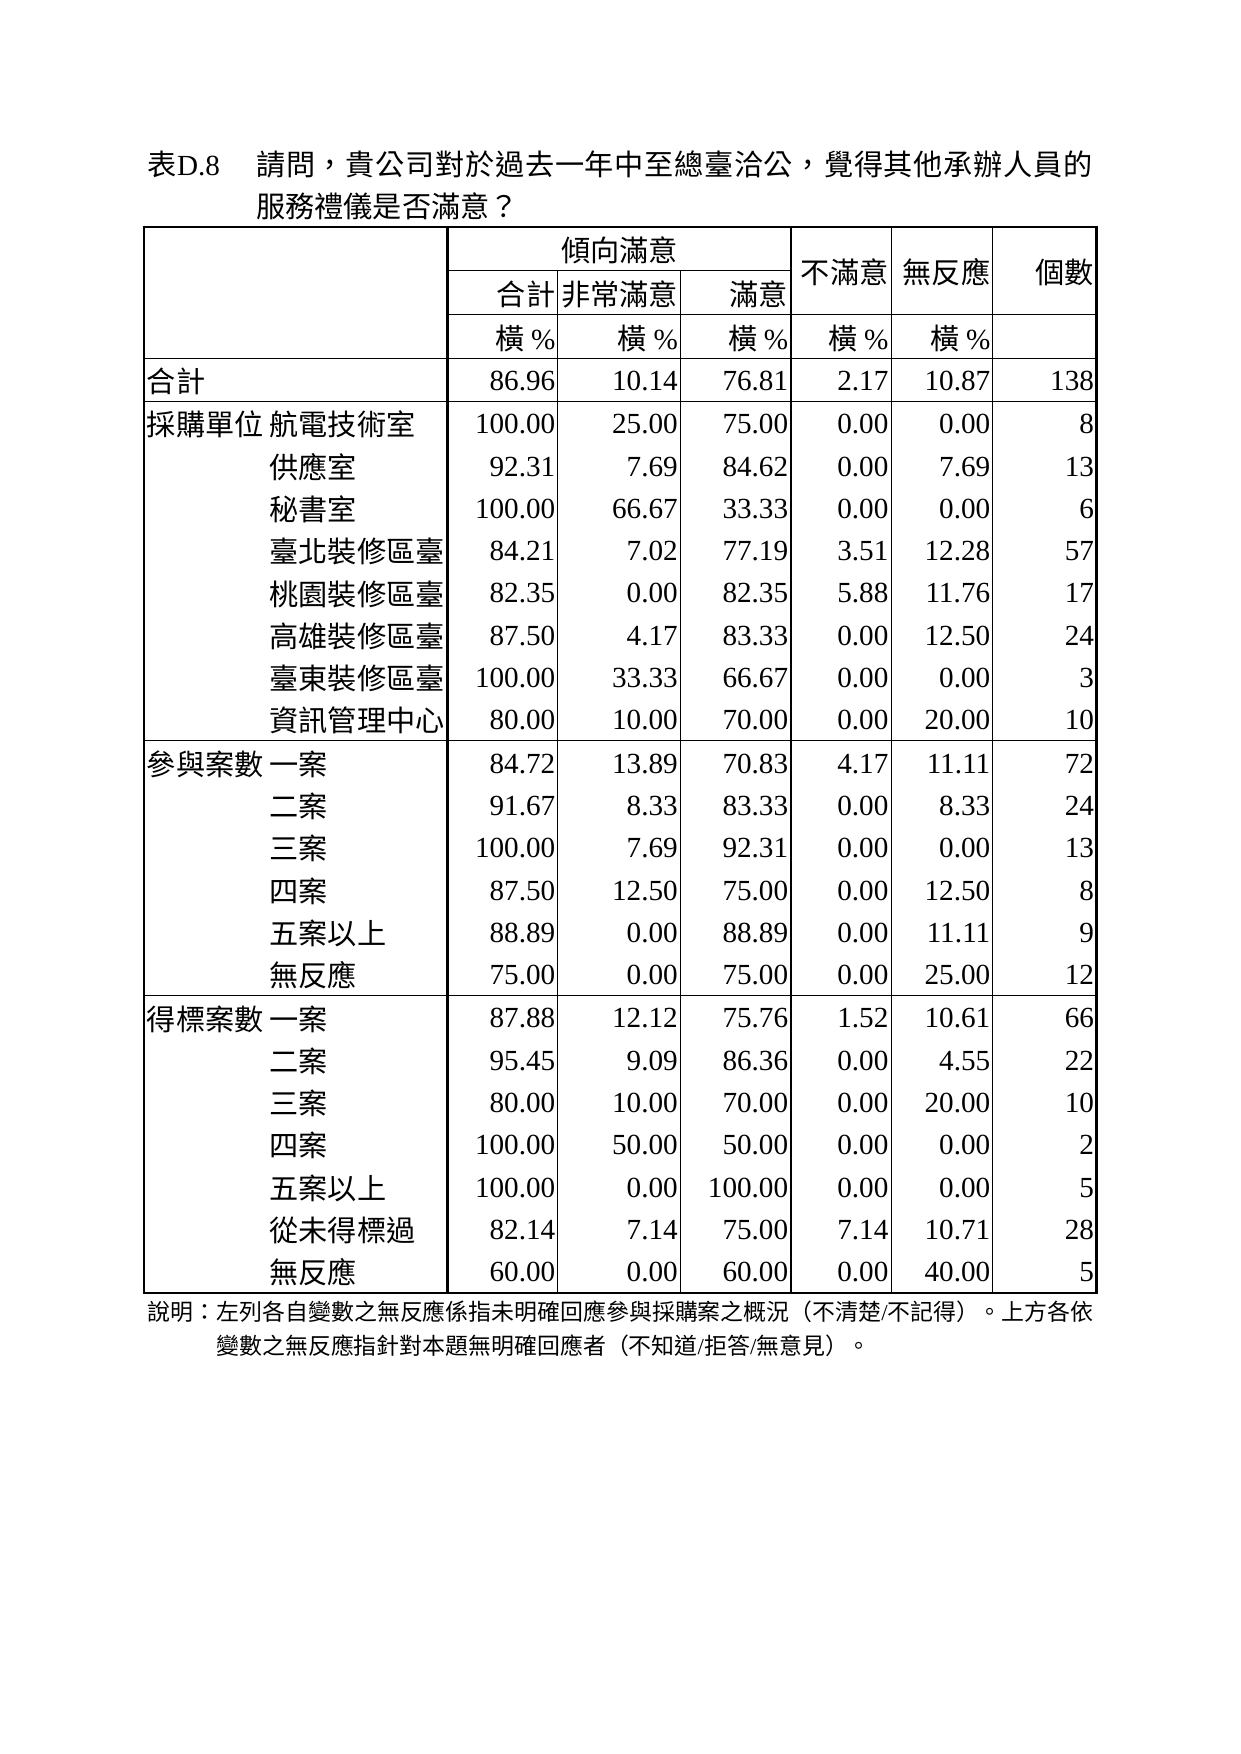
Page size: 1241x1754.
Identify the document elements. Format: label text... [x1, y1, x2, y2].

table_cell 40.00 [892, 1250, 992, 1292]
table_cell 66 [993, 996, 1095, 1038]
table_cell 10.00 [558, 1081, 680, 1123]
table_cell 五案以上 [266, 1165, 446, 1208]
table_cell 95.45 [449, 1039, 557, 1081]
table_cell [145, 1039, 266, 1081]
table_cell 86.36 [681, 1039, 790, 1081]
table_cell 桃園裝修區臺 [266, 571, 446, 613]
table_cell 82.14 [449, 1208, 557, 1250]
table_cell 10.14 [558, 359, 680, 401]
table_cell 72 [993, 741, 1095, 784]
table_cell 0.00 [792, 656, 891, 698]
table_cell 8 [993, 868, 1095, 911]
text 說明：左列各自變數之無反應係指未明確回應參與採購案之概況（不清楚/不記得）。上方各依變數之無反應指針對本題無明確回應者（不知道/拒答/無意見）。 [148, 1294, 1092, 1361]
table_cell 從未得標過 [266, 1208, 446, 1250]
table_cell 12.12 [558, 996, 680, 1038]
table_cell 100.00 [449, 402, 557, 444]
table_cell 57 [993, 529, 1095, 571]
table_cell 88.89 [681, 911, 790, 953]
table_cell [145, 656, 266, 698]
table_cell [145, 1081, 266, 1123]
table_cell 0.00 [558, 1165, 680, 1208]
table_cell 87.50 [449, 868, 557, 911]
table_cell 橫 % [558, 315, 680, 358]
table_cell 0.00 [892, 656, 992, 698]
table_cell 0.00 [558, 911, 680, 953]
table_cell 7.69 [558, 444, 680, 487]
table_cell 75.00 [681, 1208, 790, 1250]
table_cell 0.00 [892, 487, 992, 529]
table_cell 非常滿意 [558, 271, 680, 314]
table_cell 0.00 [792, 1081, 891, 1123]
table_header 不滿意 [792, 228, 891, 314]
table_cell 0.00 [892, 826, 992, 868]
table_cell 87.50 [449, 614, 557, 656]
table_cell 22 [993, 1039, 1095, 1081]
table_cell 一案 [266, 741, 446, 784]
table_cell 8.33 [892, 784, 992, 826]
table_cell 9.09 [558, 1039, 680, 1081]
table_cell 航電技術室 [266, 402, 446, 444]
table_cell 100.00 [449, 487, 557, 529]
table_cell 92.31 [681, 826, 790, 868]
table_cell 70.00 [681, 1081, 790, 1123]
table_cell 臺北裝修區臺 [266, 529, 446, 571]
table_cell 11.11 [892, 741, 992, 784]
table_cell 82.35 [681, 571, 790, 613]
table_cell 80.00 [449, 698, 557, 740]
table_cell 75.76 [681, 996, 790, 1038]
table_cell 二案 [266, 1039, 446, 1081]
table_cell 86.96 [449, 359, 557, 401]
table_cell 橫 % [681, 315, 790, 358]
table_cell 橫 % [792, 315, 891, 358]
table_cell 25.00 [558, 402, 680, 444]
table_cell 82.35 [449, 571, 557, 613]
list 請問，貴公司對於過去一年中至總臺洽公，覺得其他承辦人員的服務禮儀是否滿意？ [148, 142, 1092, 226]
table_cell 橫 % [449, 315, 557, 358]
table_cell 10.71 [892, 1208, 992, 1250]
table_cell [145, 1165, 266, 1208]
table_cell 3.51 [792, 529, 891, 571]
table_cell 5.88 [792, 571, 891, 613]
table_cell [266, 270, 446, 314]
table_cell 10.61 [892, 996, 992, 1038]
table_cell 0.00 [792, 487, 891, 529]
table_cell [145, 784, 266, 826]
table_cell [145, 698, 266, 740]
table_cell 12.28 [892, 529, 992, 571]
table_cell 60.00 [681, 1250, 790, 1292]
table_cell 75.00 [449, 953, 557, 995]
table_cell [145, 911, 266, 953]
table_cell 6 [993, 487, 1095, 529]
table_cell 一案 [266, 996, 446, 1038]
table_cell 0.00 [792, 1165, 891, 1208]
table_cell 秘書室 [266, 487, 446, 529]
table_cell 25.00 [892, 953, 992, 995]
table_cell [145, 1208, 266, 1250]
table_cell 11.76 [892, 571, 992, 613]
table_cell 0.00 [792, 1250, 891, 1292]
table_cell 橫 % [892, 315, 992, 358]
table_cell 75.00 [681, 953, 790, 995]
table_cell 33.33 [558, 656, 680, 698]
table_cell 參與案數 [145, 741, 266, 784]
table_cell 66.67 [558, 487, 680, 529]
table_header 無反應 [892, 228, 992, 314]
table_cell 28 [993, 1208, 1095, 1250]
table_cell 50.00 [558, 1123, 680, 1165]
table_cell 8.33 [558, 784, 680, 826]
table_cell 7.69 [892, 444, 992, 487]
table_cell 92.31 [449, 444, 557, 487]
table_cell 75.00 [681, 402, 790, 444]
table_cell [266, 314, 446, 358]
table_cell 77.19 [681, 529, 790, 571]
table_cell [145, 868, 266, 911]
table_cell [145, 571, 266, 613]
table_cell 5 [993, 1250, 1095, 1292]
table_cell 無反應 [266, 953, 446, 995]
table_cell 12 [993, 953, 1095, 995]
table_cell 臺東裝修區臺 [266, 656, 446, 698]
table_cell [145, 270, 266, 314]
table_cell 7.14 [792, 1208, 891, 1250]
table_cell 五案以上 [266, 911, 446, 953]
table_cell 無反應 [266, 1250, 446, 1292]
table_cell 13 [993, 444, 1095, 487]
table_cell 供應室 [266, 444, 446, 487]
table_cell 4.55 [892, 1039, 992, 1081]
table_cell 20.00 [892, 1081, 992, 1123]
table_cell [145, 614, 266, 656]
table_cell 4.17 [558, 614, 680, 656]
table_cell 12.50 [558, 868, 680, 911]
table_cell 0.00 [558, 571, 680, 613]
table_cell 2.17 [792, 359, 891, 401]
table_cell 76.81 [681, 359, 790, 401]
table_cell 高雄裝修區臺 [266, 614, 446, 656]
table_cell 91.67 [449, 784, 557, 826]
table_cell [145, 444, 266, 487]
table_cell 7.02 [558, 529, 680, 571]
table_cell 4.17 [792, 741, 891, 784]
table_cell 12.50 [892, 614, 992, 656]
table_cell 9 [993, 911, 1095, 953]
table_cell 100.00 [449, 826, 557, 868]
table_cell 0.00 [792, 402, 891, 444]
table_cell 84.62 [681, 444, 790, 487]
table_cell 四案 [266, 1123, 446, 1165]
table_cell 0.00 [792, 826, 891, 868]
table_cell [145, 826, 266, 868]
table_cell 0.00 [792, 444, 891, 487]
table_cell 0.00 [558, 953, 680, 995]
table_cell 84.21 [449, 529, 557, 571]
table_cell 10.00 [558, 698, 680, 740]
table_cell [145, 529, 266, 571]
table_cell 70.00 [681, 698, 790, 740]
table_cell 13 [993, 826, 1095, 868]
table_cell 70.83 [681, 741, 790, 784]
table_cell 合計 [145, 359, 266, 401]
table_cell 1.52 [792, 996, 891, 1038]
table_cell 滿意 [681, 271, 790, 314]
table_cell 8 [993, 402, 1095, 444]
table_cell 0.00 [792, 784, 891, 826]
table_cell 0.00 [792, 698, 891, 740]
table_cell 三案 [266, 1081, 446, 1123]
table_cell 0.00 [792, 1039, 891, 1081]
table_cell 84.72 [449, 741, 557, 784]
table_cell 66.67 [681, 656, 790, 698]
table_cell [145, 953, 266, 995]
table_cell 資訊管理中心 [266, 698, 446, 740]
table_header 個數 [993, 228, 1095, 314]
table_cell 100.00 [449, 1165, 557, 1208]
table_cell 24 [993, 614, 1095, 656]
table_cell 0.00 [892, 1165, 992, 1208]
table_cell 11.11 [892, 911, 992, 953]
table_cell [145, 487, 266, 529]
table_cell 12.50 [892, 868, 992, 911]
table_cell 採購單位 [145, 402, 266, 444]
table_cell 60.00 [449, 1250, 557, 1292]
table_cell 7.69 [558, 826, 680, 868]
table_cell 2 [993, 1123, 1095, 1165]
table_cell 0.00 [792, 868, 891, 911]
table_cell 24 [993, 784, 1095, 826]
table_cell 33.33 [681, 487, 790, 529]
table_cell 0.00 [792, 953, 891, 995]
table_cell [266, 359, 446, 401]
table_cell 0.00 [558, 1250, 680, 1292]
table_cell 0.00 [792, 911, 891, 953]
table_cell [145, 314, 266, 358]
table_cell 100.00 [449, 656, 557, 698]
table_cell [145, 1250, 266, 1292]
table_cell [993, 315, 1095, 358]
table_cell 17 [993, 571, 1095, 613]
table_cell 二案 [266, 784, 446, 826]
table_cell 四案 [266, 868, 446, 911]
table_cell 0.00 [792, 1123, 891, 1165]
table_cell 5 [993, 1165, 1095, 1208]
table_cell 80.00 [449, 1081, 557, 1123]
table_cell 0.00 [892, 1123, 992, 1165]
table_cell 10.87 [892, 359, 992, 401]
table_cell 0.00 [792, 614, 891, 656]
table_cell 13.89 [558, 741, 680, 784]
table_cell 0.00 [892, 402, 992, 444]
table_cell 75.00 [681, 868, 790, 911]
table_cell 83.33 [681, 784, 790, 826]
table_cell 合計 [449, 271, 557, 314]
table_cell 三案 [266, 826, 446, 868]
table_header [266, 228, 446, 270]
table_cell 87.88 [449, 996, 557, 1038]
table_cell 10 [993, 1081, 1095, 1123]
table_cell 得標案數 [145, 996, 266, 1038]
table_cell 7.14 [558, 1208, 680, 1250]
table_cell 100.00 [681, 1165, 790, 1208]
table_cell [145, 1123, 266, 1165]
table_header [145, 228, 266, 270]
table_cell 100.00 [449, 1123, 557, 1165]
table_header 傾向滿意 [449, 228, 790, 270]
table_cell 50.00 [681, 1123, 790, 1165]
table_cell 88.89 [449, 911, 557, 953]
table_cell 3 [993, 656, 1095, 698]
table_cell 10 [993, 698, 1095, 740]
table_cell 83.33 [681, 614, 790, 656]
table_cell 20.00 [892, 698, 992, 740]
table_cell 138 [993, 359, 1095, 401]
